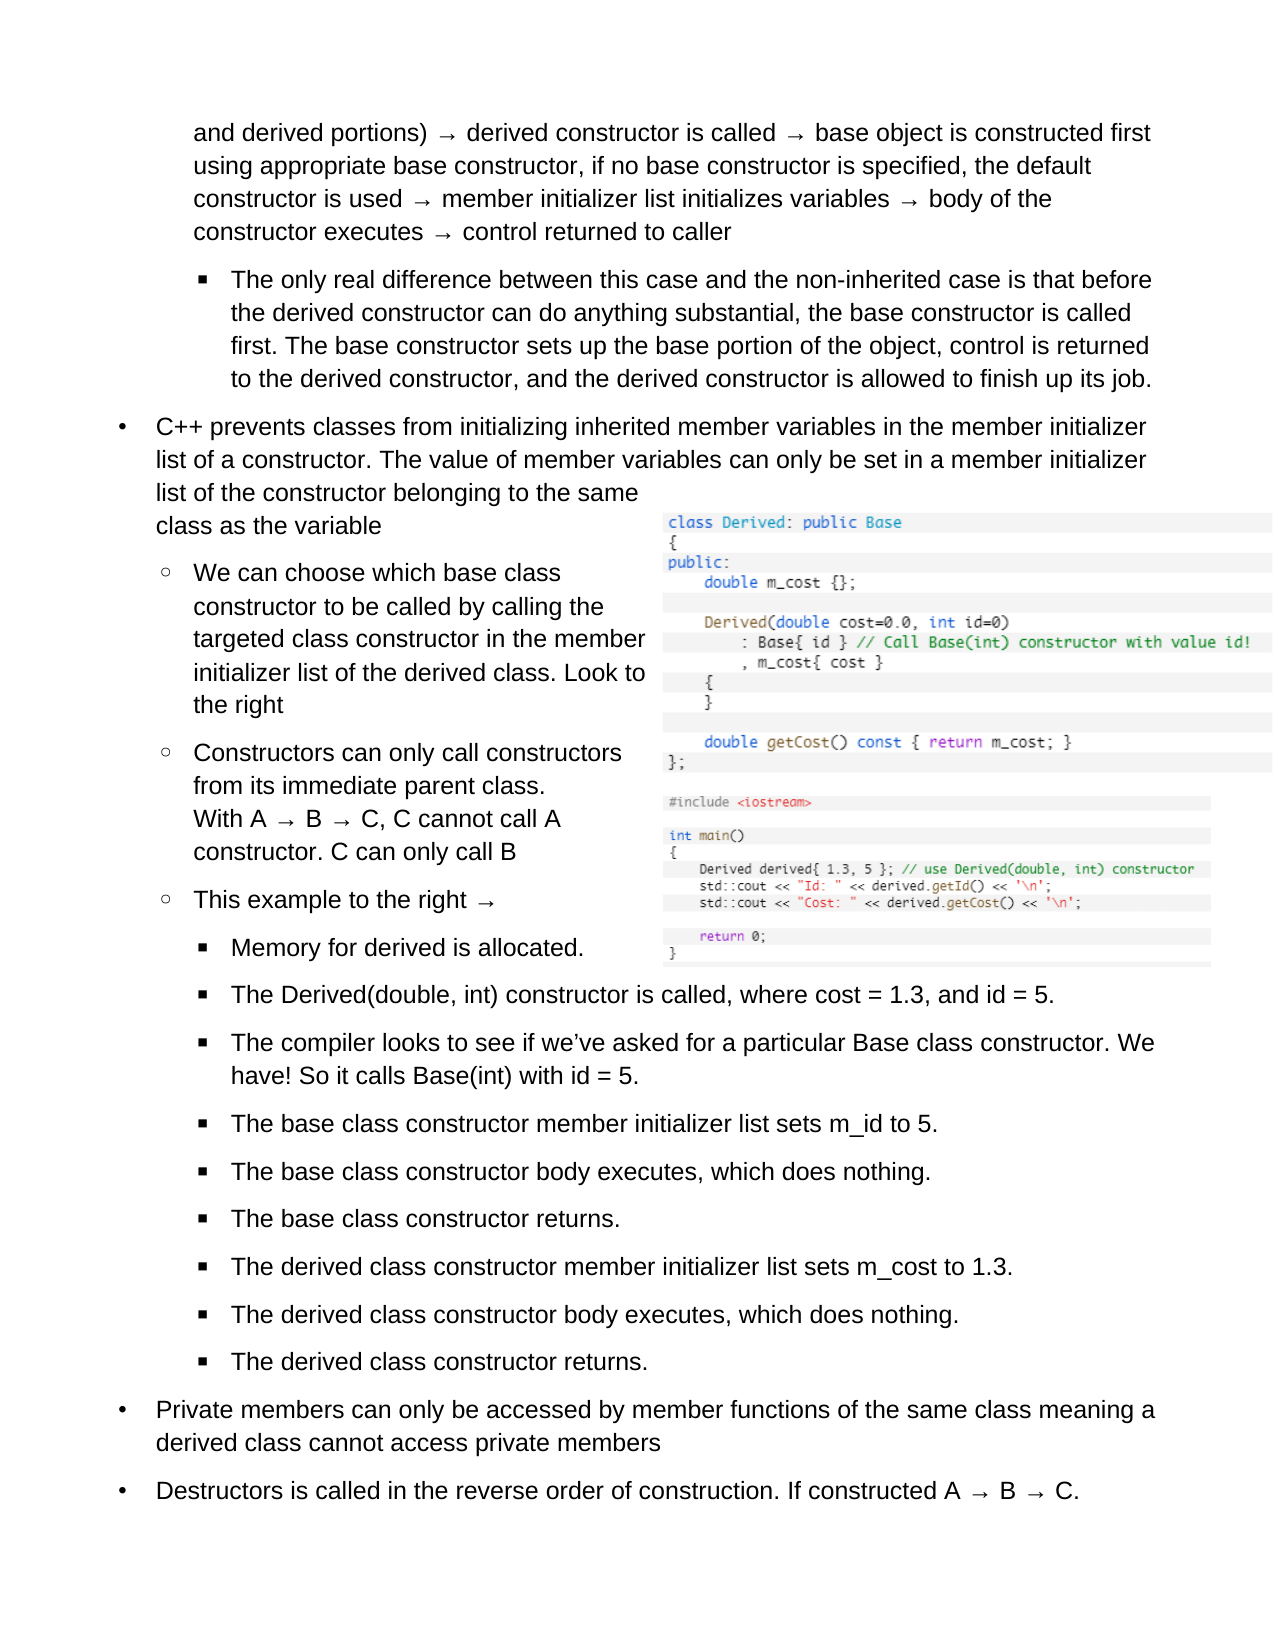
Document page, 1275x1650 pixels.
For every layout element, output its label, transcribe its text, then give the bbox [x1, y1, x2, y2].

picture [662, 503, 1273, 780]
list The derived class constructor member initializer list sets m_cost to 1.3. [193, 1252, 1157, 1281]
list The base class constructor body executes, which does nothing. [193, 1156, 1157, 1185]
picture [663, 796, 1211, 967]
list C++ prevents classes from initializing inherited member variables in the member initializer list of a constructor. The value of member variables can only be set in a member initializer list of the constructor belonging to the same class as the variable [118, 412, 1157, 539]
list The derived class constructor body executes, which does nothing. [193, 1299, 1157, 1328]
list The only real difference between this case and the non-inherited case is that before the derived constructor can do anything substantial, the base constructor is called first. The base constructor sets up the base portion of the object, control is returned to the derived constructor, and the derived constructor is allowed to finish up its job. [193, 265, 1157, 393]
list The Derived(double, int) constructor is called, where cost = 1.3, and id = 5. [193, 980, 1157, 1009]
list Destructors is called in the reverse order of construction. If constructed A → B → C. [118, 1476, 1157, 1504]
list Constructors can only call constructors from its immediate parent class. With A → B → C, C cannot call A constructor. C can only call B [156, 738, 1157, 866]
list The base class constructor member initializer list sets m_id to 5. [193, 1109, 1157, 1138]
list We can choose which base class constructor to be called by calling the targeted class constructor in the member initializer list of the derived class. Look to the right [156, 558, 662, 719]
list and derived portions) → derived constructor is called → base object is constructed first using appropriate base constructor, if no base constructor is specified, the default constructor is used → member initializer list initializes variables → body of the constructor executes → control returned to caller [156, 118, 1157, 246]
list The base class constructor returns. [193, 1204, 1157, 1233]
list Memory for derived is allocated. [193, 933, 663, 961]
list The derived class constructor returns. [193, 1347, 1157, 1376]
list This example to the right → [156, 885, 663, 914]
list The compiler looks to see if we’ve asked for a particular Base class constructor. We have! So it calls Base(int) with id = 5. [193, 1028, 1157, 1090]
list Private members can only be accessed by member functions of the same class meaning a derived class cannot access private members [118, 1395, 1157, 1457]
